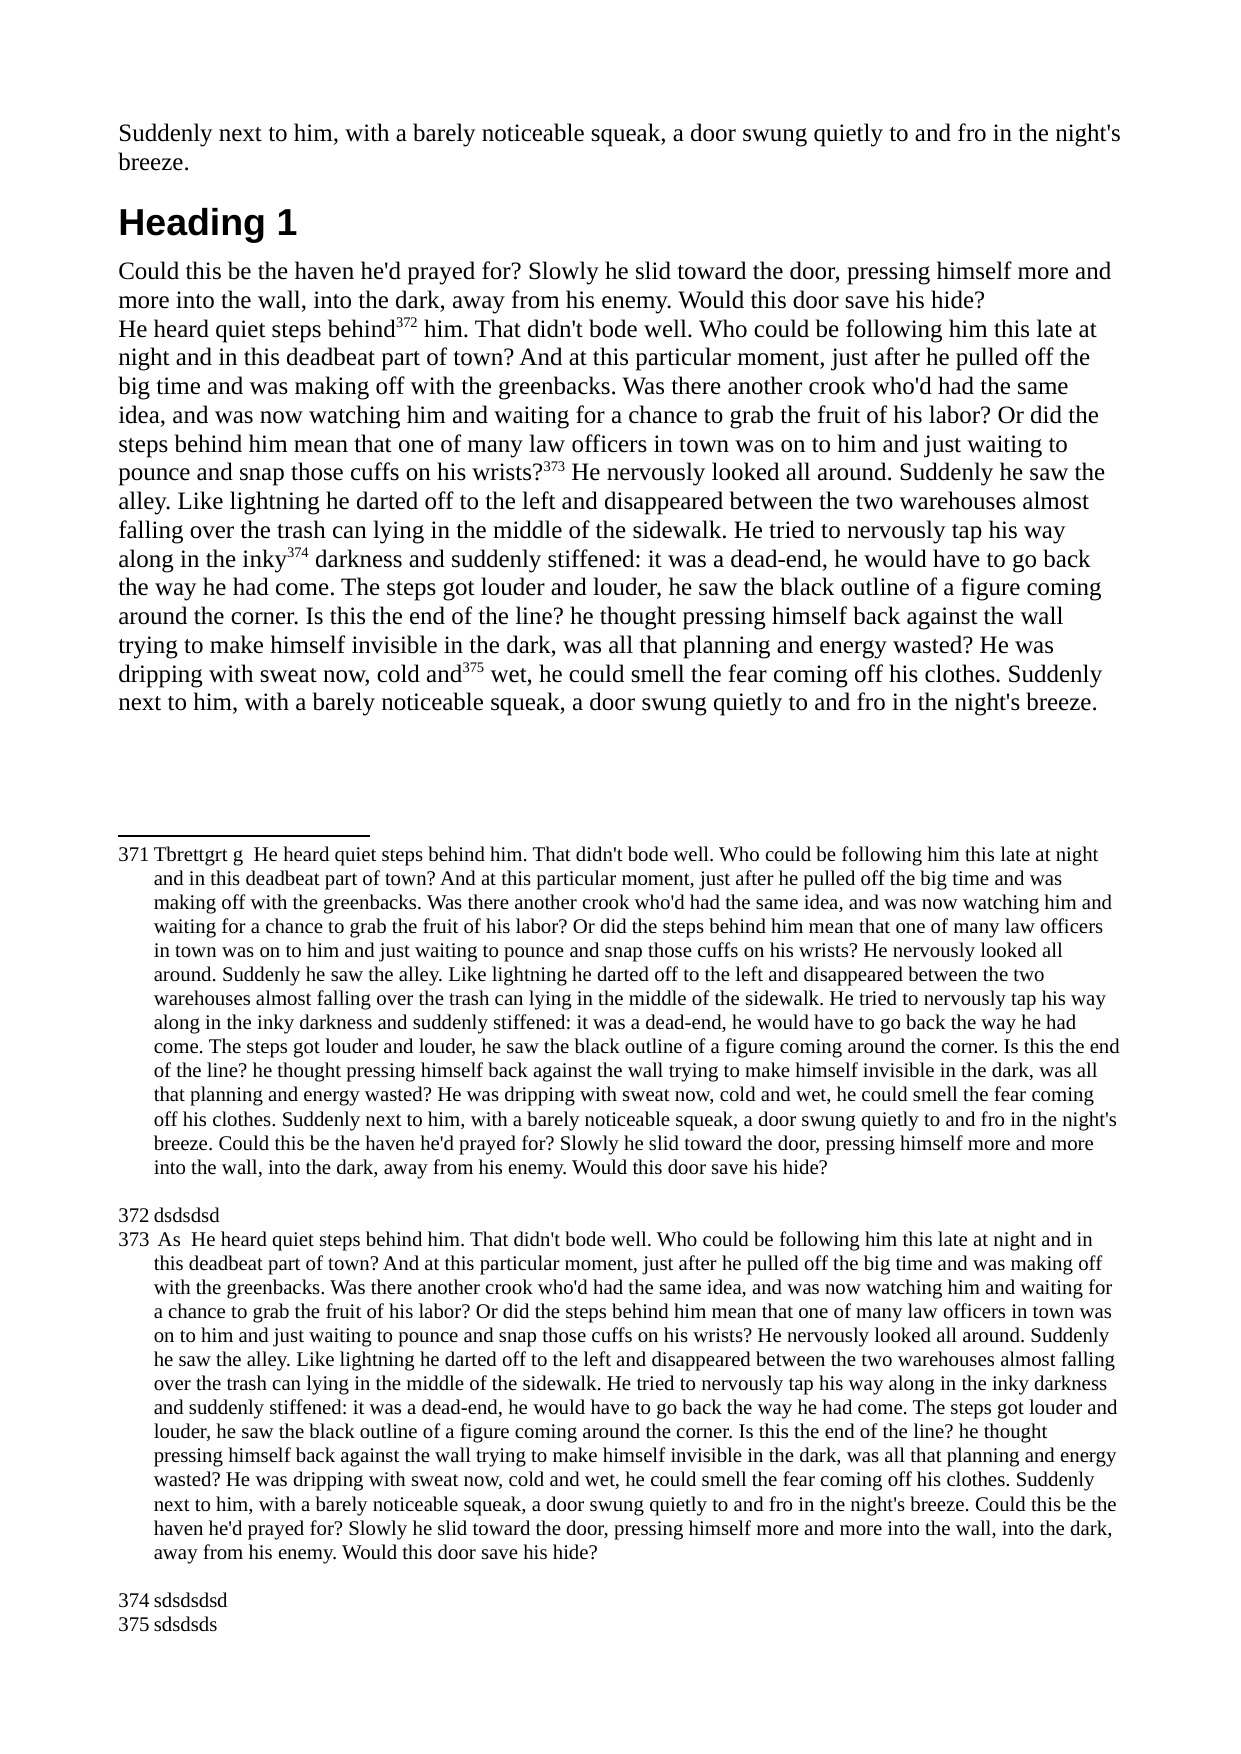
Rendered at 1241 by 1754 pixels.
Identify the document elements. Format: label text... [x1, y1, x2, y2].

text sdsdsds [118, 1612, 1122, 1636]
text dsdsdsd [118, 1203, 1122, 1227]
text Could this be the haven he'd prayed for? Slowly he slid toward the door, pressing himself more and more into the wall, into the dark, away from his enemy. Would this door save his hide? [118, 256, 1122, 314]
text sdsdsdsd [118, 1588, 1122, 1612]
subtitle Heading 1 [118, 201, 1122, 244]
text He heard quiet steps behind him. That didn't bode well. Who could be following him this late at night and in this deadbeat part of town? And at this particular moment, just after he pulled off the big time and was making off with the greenbacks. Was there another crook who'd had the same idea, and was now watching him and waiting for a chance to grab the fruit of his labor? Or did the steps behind him mean that one of many law officers in town was on to him and just waiting to pounce and snap those cuffs on his wrists? He nervously looked all around. Suddenly he saw the alley. Like lightning he darted off to the left and disappeared between the two warehouses almost falling over the trash can lying in the middle of the sidewalk. He tried to nervously tap his way along in the inky darkness and suddenly stiffened: it was a dead-end, he would have to go back the way he had come. The steps got louder and louder, he saw the black outline of a figure coming around the corner. Is this the end of the line? he thought pressing himself back against the wall trying to make himself invisible in the dark, was all that planning and energy wasted? He was dripping with sweat now, cold and wet, he could smell the fear coming off his clothes. Suddenly next to him, with a barely noticeable squeak, a door swung quietly to and fro in the night's breeze. [118, 314, 1122, 716]
text Suddenly next to him, with a barely noticeable squeak, a door swung quietly to and fro in the night's breeze. [118, 118, 1122, 176]
text Tbrettgrt g He heard quiet steps behind him. That didn't bode well. Who could be following him this late at night and in this deadbeat part of town? And at this particular moment, just after he pulled off the big time and was making off with the greenbacks. Was there another crook who'd had the same idea, and was now watching him and waiting for a chance to grab the fruit of his labor? Or did the steps behind him mean that one of many law officers in town was on to him and just waiting to pounce and snap those cuffs on his wrists? He nervously looked all around. Suddenly he saw the alley. Like lightning he darted off to the left and disappeared between the two warehouses almost falling over the trash can lying in the middle of the sidewalk. He tried to nervously tap his way along in the inky darkness and suddenly stiffened: it was a dead-end, he would have to go back the way he had come. The steps got louder and louder, he saw the black outline of a figure coming around the corner. Is this the end of the line? he thought pressing himself back against the wall trying to make himself invisible in the dark, was all that planning and energy wasted? He was dripping with sweat now, cold and wet, he could smell the fear coming off his clothes. Suddenly next to him, with a barely noticeable squeak, a door swung quietly to and fro in the night's breeze. Could this be the haven he'd prayed for? Slowly he slid toward the door, pressing himself more and more into the wall, into the dark, away from his enemy. Would this door save his hide? [118, 842, 1122, 1179]
text As He heard quiet steps behind him. That didn't bode well. Who could be following him this late at night and in this deadbeat part of town? And at this particular moment, just after he pulled off the big time and was making off with the greenbacks. Was there another crook who'd had the same idea, and was now watching him and waiting for a chance to grab the fruit of his labor? Or did the steps behind him mean that one of many law officers in town was on to him and just waiting to pounce and snap those cuffs on his wrists? He nervously looked all around. Suddenly he saw the alley. Like lightning he darted off to the left and disappeared between the two warehouses almost falling over the trash can lying in the middle of the sidewalk. He tried to nervously tap his way along in the inky darkness and suddenly stiffened: it was a dead-end, he would have to go back the way he had come. The steps got louder and louder, he saw the black outline of a figure coming around the corner. Is this the end of the line? he thought pressing himself back against the wall trying to make himself invisible in the dark, was all that planning and energy wasted? He was dripping with sweat now, cold and wet, he could smell the fear coming off his clothes. Suddenly next to him, with a barely noticeable squeak, a door swung quietly to and fro in the night's breeze. Could this be the haven he'd prayed for? Slowly he slid toward the door, pressing himself more and more into the wall, into the dark, away from his enemy. Would this door save his hide? [118, 1227, 1122, 1564]
